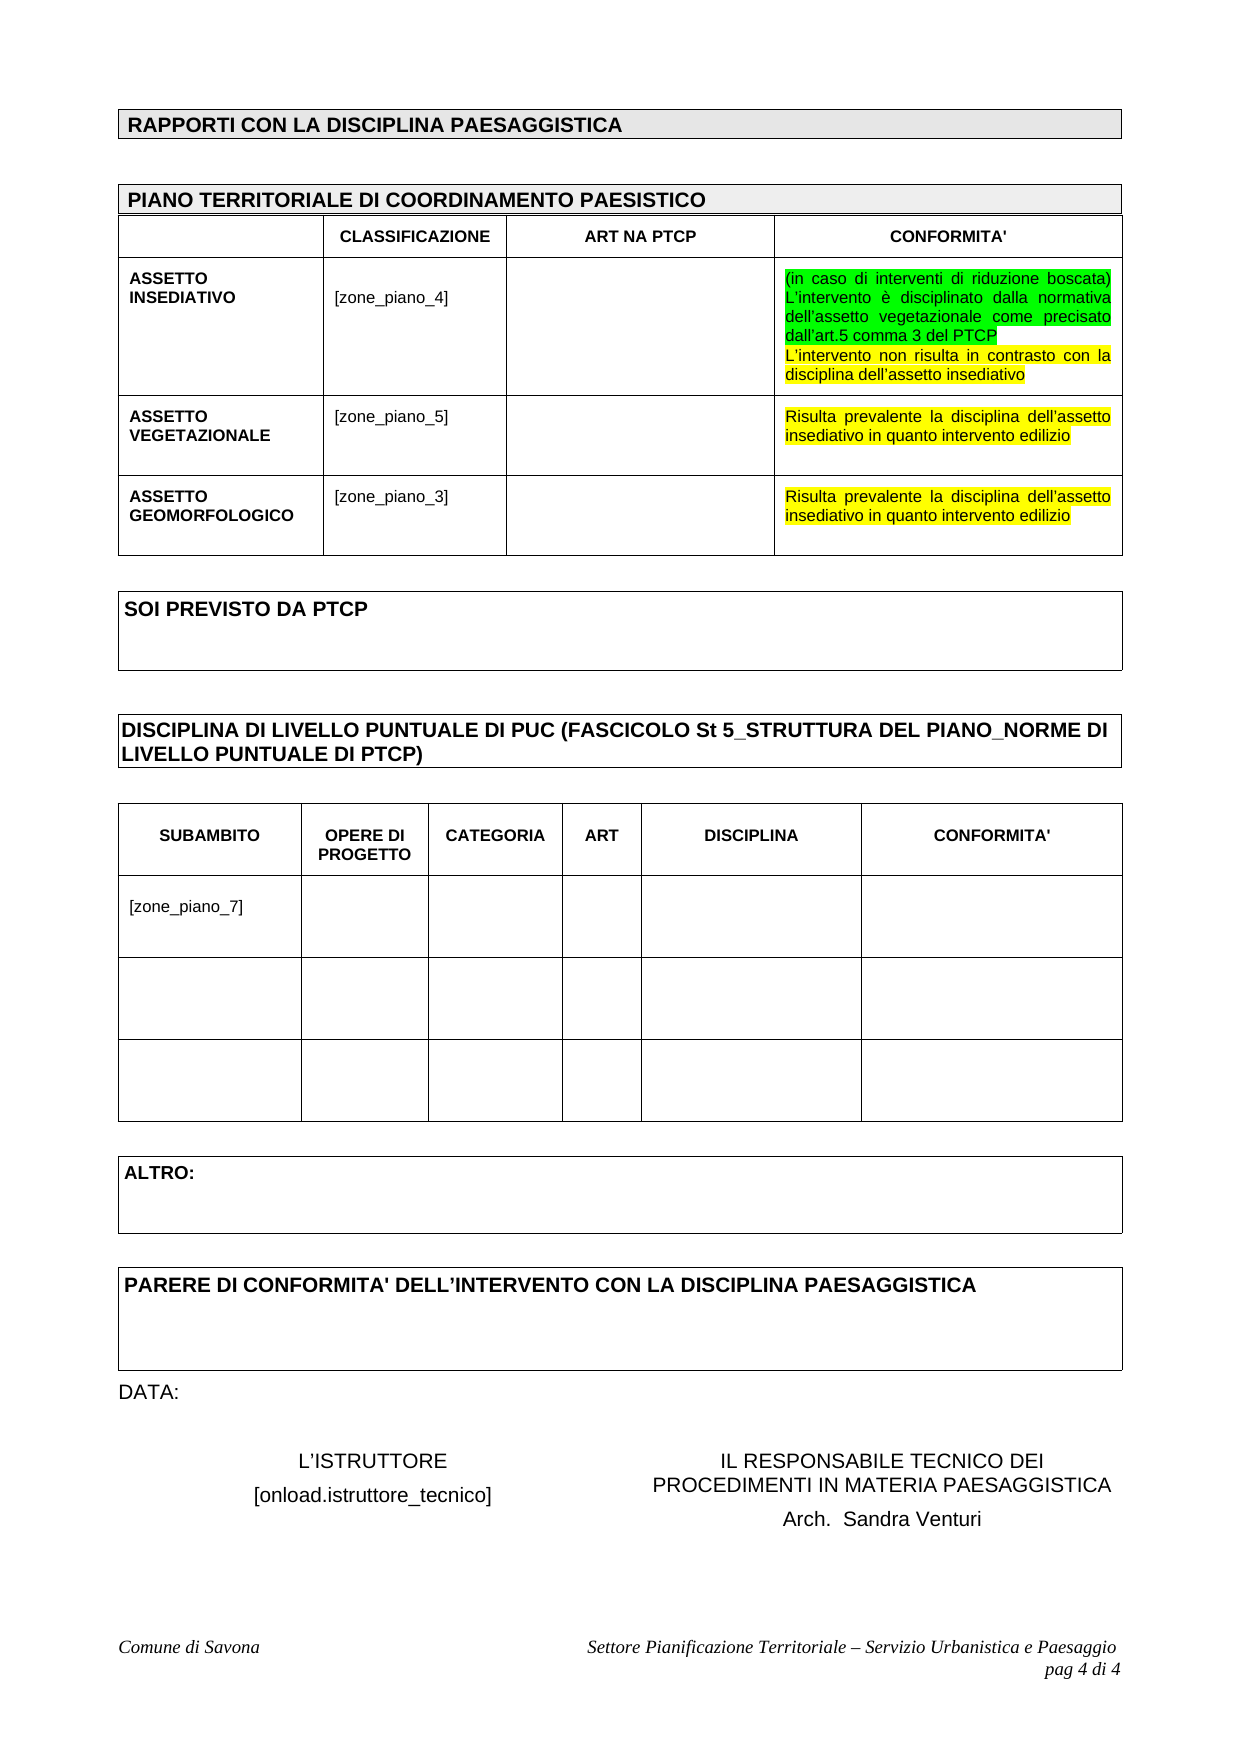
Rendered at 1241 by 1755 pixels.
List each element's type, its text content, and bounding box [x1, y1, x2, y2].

table_cell [302, 876, 428, 957]
table_cell (in caso di interventi di riduzione boscata) L’intervento è disciplinato dalla normativa dell’assetto vegetazionale come precisato dall’art.5 comma 3 del PTCP L’intervento non risulta in contrasto con la disciplina dell’assetto insediativo [775, 258, 1122, 394]
table_header [119, 216, 323, 257]
table_cell [429, 1040, 562, 1121]
table_cell [563, 958, 641, 1039]
table_cell [507, 396, 774, 475]
table_cell [zone_piano_4] [324, 258, 506, 394]
table_cell [zone_piano_5] [324, 396, 506, 475]
table_cell [302, 958, 428, 1039]
table_cell [862, 1040, 1122, 1121]
table_cell [302, 1040, 428, 1121]
table_header PARERE DI CONFORMITA' DELL’INTERVENTO CON LA DISCIPLINA PAESAGGISTICA [119, 1268, 1122, 1369]
table_cell [507, 258, 774, 394]
table_cell Risulta prevalente la disciplina dell’assetto insediativo in quanto intervento edilizio [775, 396, 1122, 475]
table_cell [zone_piano_7] [119, 876, 301, 957]
text DISCIPLINA DI LIVELLO PUNTUALE DI PUC (FASCICOLO St 5_STRUTTURA DEL PIANO_NORME DI LIVELLO PUNTUALE DI PTCP) [119, 715, 1121, 767]
table_header CLASSIFICAZIONE [324, 216, 506, 257]
table_cell ASSETTO VEGETAZIONALE [119, 396, 323, 475]
table_cell [zone_piano_3] [324, 476, 506, 555]
table_cell [119, 958, 301, 1039]
text PIANO TERRITORIALE DI COORDINAMENTO PAESISTICO [119, 185, 1121, 213]
table_header IL RESPONSABILE TECNICO DEI PROCEDIMENTI IN MATERIA PAESAGGISTICA Arch. Sandra Venturi [628, 1439, 1137, 1531]
table_cell [429, 876, 562, 957]
table_cell Risulta prevalente la disciplina dell’assetto insediativo in quanto intervento edilizio [775, 476, 1122, 555]
table_header CONFORMITA' [862, 804, 1122, 874]
table_cell [642, 876, 861, 957]
text RAPPORTI CON LA DISCIPLINA PAESAGGISTICA [119, 110, 1121, 138]
table_header DISCIPLINA [642, 804, 861, 874]
table_cell [563, 876, 641, 957]
table_cell [429, 958, 562, 1039]
text DATA: [118, 1380, 1122, 1404]
table_header CATEGORIA [429, 804, 562, 874]
table_header SUBAMBITO [119, 804, 301, 874]
table_cell [563, 1040, 641, 1121]
table_cell ASSETTO GEOMORFOLOGICO [119, 476, 323, 555]
table_header L’ISTRUTTORE [onload.istruttore_tecnico] [118, 1439, 627, 1531]
table_header OPERE DI PROGETTO [302, 804, 428, 874]
table_header ART [563, 804, 641, 874]
table_cell [507, 476, 774, 555]
table_cell [642, 958, 861, 1039]
table_cell [862, 876, 1122, 957]
table_header SOI PREVISTO DA PTCP [119, 592, 1122, 669]
table_header ALTRO: [119, 1157, 1122, 1232]
table_cell [862, 958, 1122, 1039]
table_header CONFORMITA' [775, 216, 1122, 257]
table_header ART NA PTCP [507, 216, 774, 257]
table_cell [119, 1040, 301, 1121]
table_cell ASSETTO INSEDIATIVO [119, 258, 323, 394]
table_cell [642, 1040, 861, 1121]
